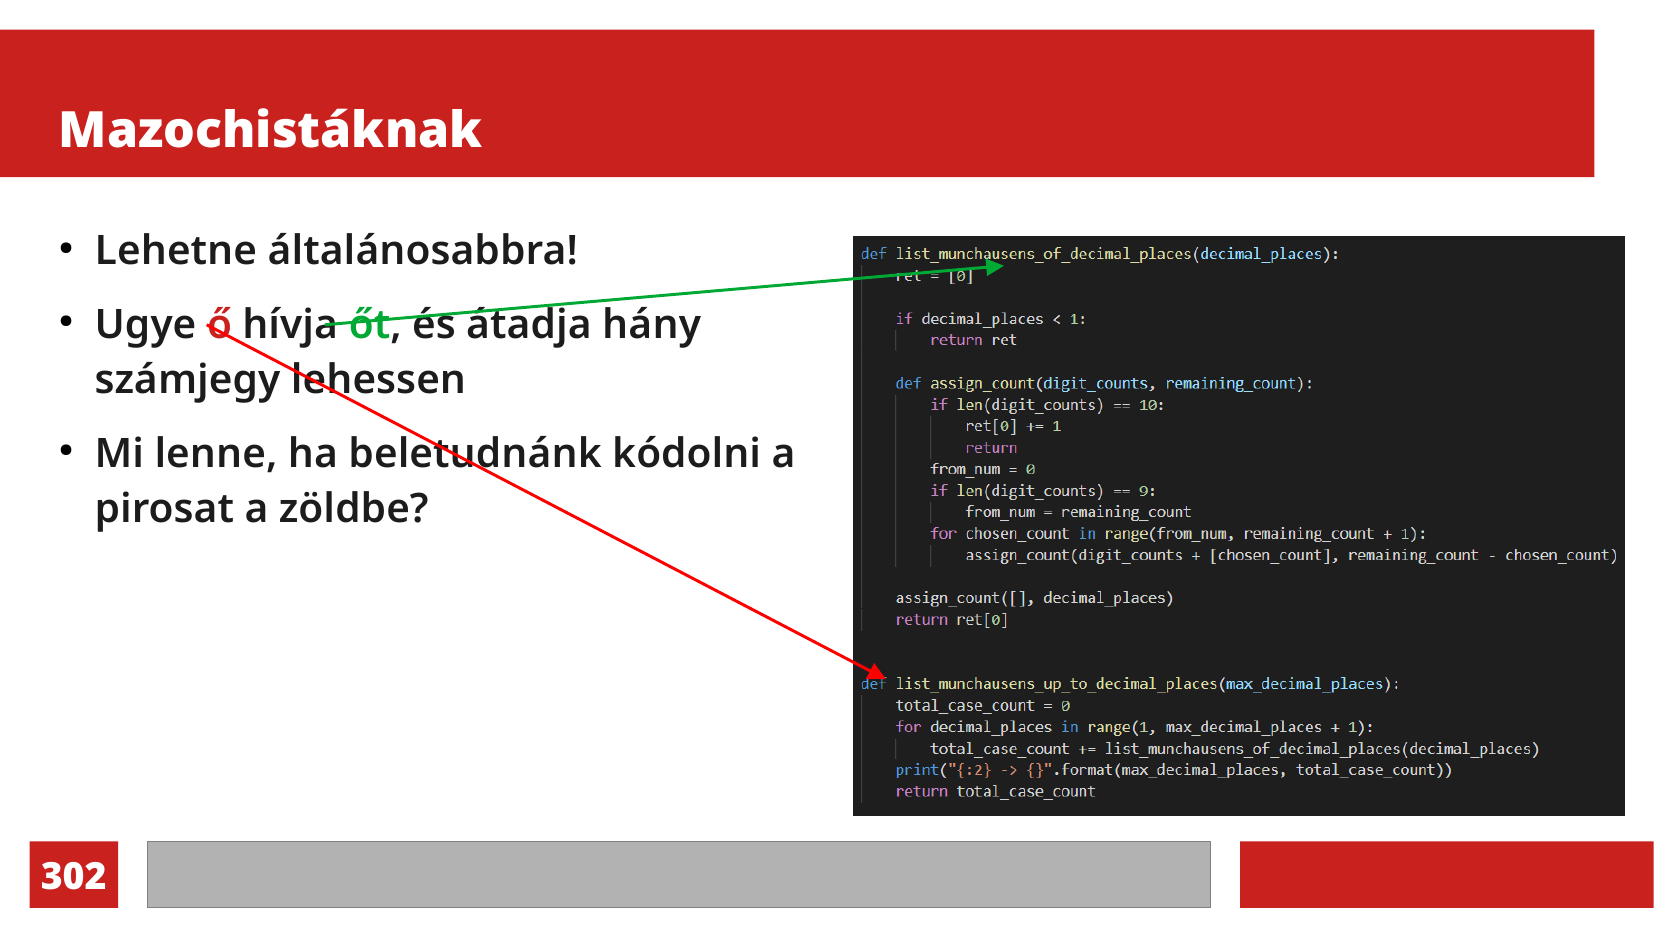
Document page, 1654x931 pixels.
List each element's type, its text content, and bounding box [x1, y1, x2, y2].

title Mazochistáknak [59, 44, 1595, 163]
list Lehetne általánosabbra! Ugye ő hívja őt, és átadja hány számjegy lehessen Mi lenne, ha beletudnánk kódolni a pirosat a zöldbe? [59, 221, 798, 857]
picture [853, 236, 1625, 816]
